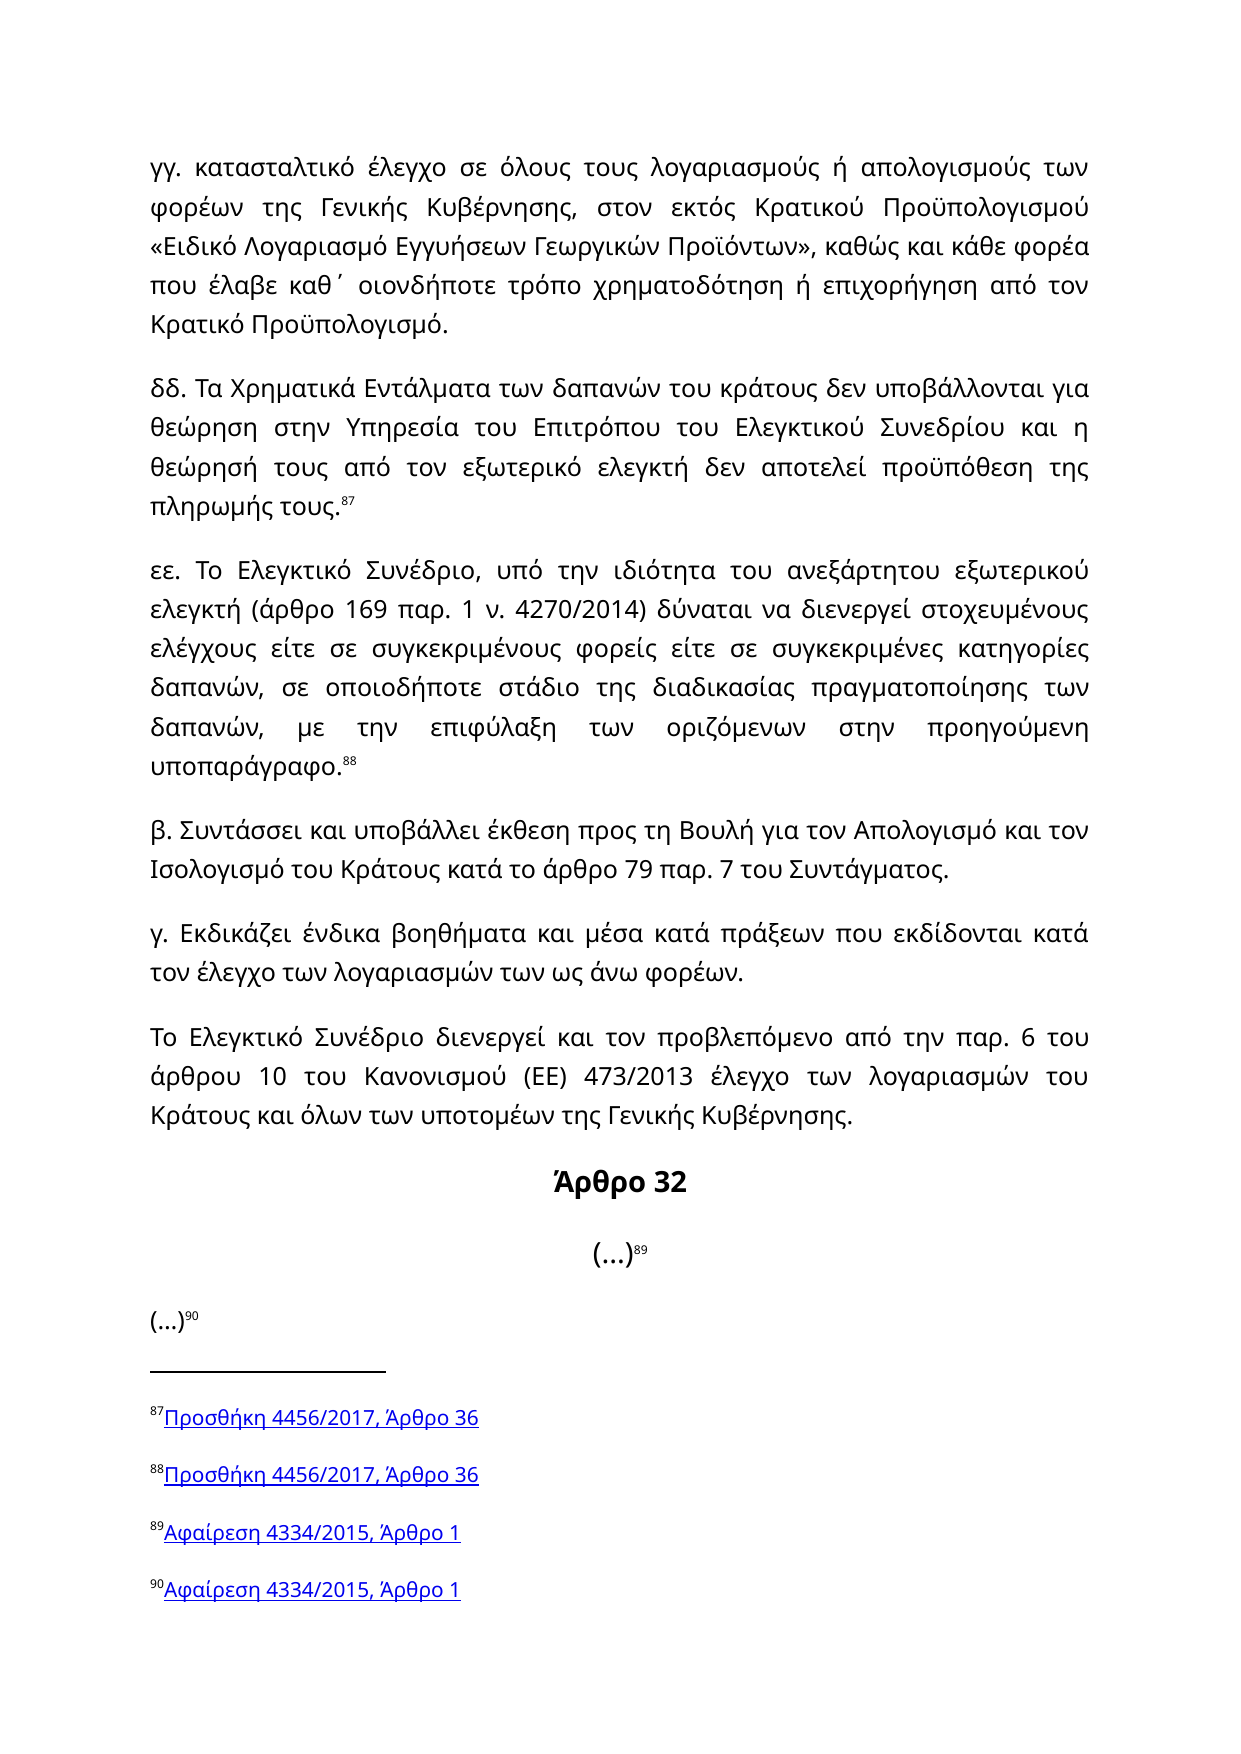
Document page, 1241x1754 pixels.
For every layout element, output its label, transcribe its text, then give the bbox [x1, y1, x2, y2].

text β. Συντάσσει και υποβάλλει έκθεση προς τη Βουλή για τον Απολογισμό και τον Ισολογισμό του Κράτους κατά το άρθρο 79 παρ. 7 του Συντάγματος. [150, 812, 1090, 886]
text (…) [150, 1303, 1090, 1337]
text Αφαίρεση 4334/2015, Άρθρο 1 [150, 1518, 1090, 1546]
text εε. Το Ελεγκτικό Συνέδριο, υπό την ιδιότητα του ανεξάρτητου εξωτερικού ελεγκτή (άρθρο 169 παρ. 1 ν. 4270/2014) δύναται να διενεργεί στοχευμένους ελέγχους είτε σε συγκεκριμένους φορείς είτε σε συγκεκριμένες κατηγορίες δαπανών, σε οποιοδήποτε στάδιο της διαδικασίας πραγματοποίησης των δαπανών, με την επιφύλαξη των οριζόμενων στην προηγούμενη υποπαράγραφο. [150, 552, 1090, 782]
text γγ. κατασταλτικό έλεγχο σε όλους τους λογαριασμούς ή απολογισμούς των φορέων της Γενικής Κυβέρνησης, στον εκτός Κρατικού Προϋπολογισμού «Ειδικό Λογαριασμό Εγγυήσεων Γεωργικών Προϊόντων», καθώς και κάθε φορέα που έλαβε καθ΄ οιονδήποτε τρόπο χρηματοδότηση ή επιχορήγηση από τον Κρατικό Προϋπολογισμό. [150, 150, 1090, 341]
subtitle (...) [150, 1232, 1090, 1272]
text γ. Εκδικάζει ένδικα βοηθήματα και μέσα κατά πράξεων που εκδίδονται κατά τον έλεγχο των λογαριασμών των ως άνω φορέων. [150, 916, 1090, 989]
text δδ. Τα Χρηματικά Εντάλματα των δαπανών του κράτους δεν υποβάλλονται για θεώρηση στην Υπηρεσία του Επιτρόπου του Ελεγκτικού Συνεδρίου και η θεώρησή τους από τον εξωτερικό ελεγκτή δεν αποτελεί προϋπόθεση της πληρωμής τους. [150, 371, 1090, 522]
text Το Ελεγκτικό Συνέδριο διενεργεί και τον προβλεπόμενο από την παρ. 6 του άρθρου 10 του Κανονισμού (ΕΕ) 473/2013 έλεγχο των λογαριασμών του Κράτους και όλων των υποτομέων της Γενικής Κυβέρνησης. [150, 1019, 1090, 1132]
subtitle Άρθρο 32 [150, 1162, 1090, 1201]
text Προσθήκη 4456/2017, Άρθρο 36 [150, 1460, 1090, 1489]
text Προσθήκη 4456/2017, Άρθρο 36 [150, 1403, 1090, 1431]
text Αφαίρεση 4334/2015, Άρθρο 1 [150, 1576, 1090, 1604]
